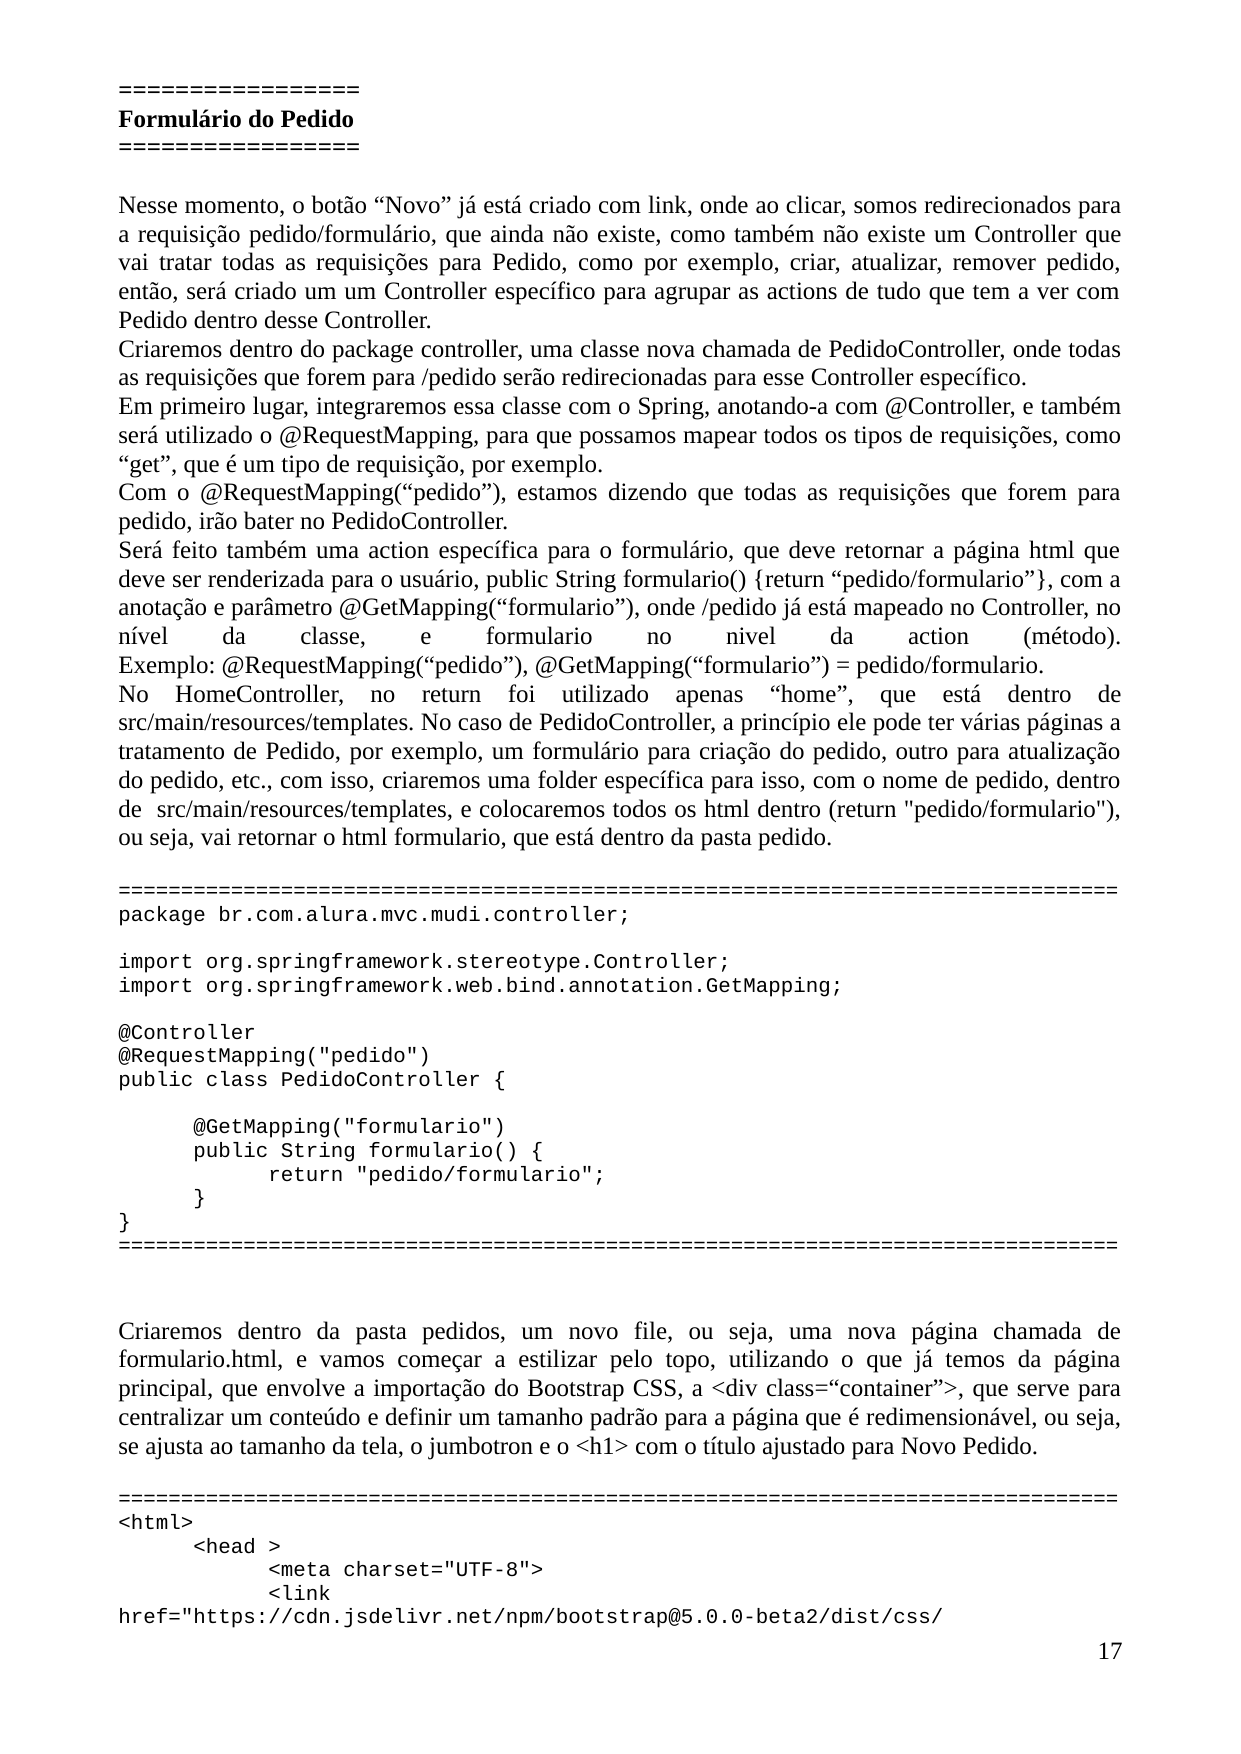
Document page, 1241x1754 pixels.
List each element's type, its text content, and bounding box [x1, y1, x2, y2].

text Será feito também uma action específica para o formulário, que deve retornar a página html que deve ser renderizada para o usuário, public String formulario() {return “pedido/formulario”}, com a anotação e parâmetro @GetMapping(“formulario”), onde /pedido já está mapeado no Controller, no nível da classe, e formulario no nivel da action (método). Exemplo: @RequestMapping(“pedido”), @GetMapping(“formulario”) = pedido/formulario. [118, 535, 1122, 679]
text Criaremos dentro da pasta pedidos, um novo file, ou seja, uma nova página chamada de formulario.html, e vamos começar a estilizar pelo topo, utilizando o que já temos da página principal, que envolve a importação do Bootstrap CSS, a <div class=“container”>, que serve para centralizar um conteúdo e definir um tamanho padrão para a página que é redimensionável, ou seja, se ajusta ao tamanho da tela, o jumbotron e o <h1> com o título ajustado para Novo Pedido. [118, 1316, 1122, 1459]
text <meta charset="UTF-8"> [118, 1559, 1122, 1583]
text ================= [118, 75, 1122, 104]
text <head > [118, 1536, 1122, 1559]
text return "pedido/formulario"; [118, 1164, 1122, 1187]
text ================================================================================ [118, 1235, 1122, 1258]
text <link href="https://cdn.jsdelivr.net/npm/bootstrap@5.0.0-beta2/dist/css/ [118, 1583, 1122, 1630]
text @Controller [118, 1022, 1122, 1046]
text ================= [118, 132, 1122, 161]
text import org.springframework.web.bind.annotation.GetMapping; [118, 974, 1122, 998]
text } [118, 1211, 1122, 1235]
text package br.com.alura.mvc.mudi.controller; [118, 904, 1122, 927]
text Criaremos dentro do package controller, uma classe nova chamada de PedidoController, onde todas as requisições que forem para /pedido serão redirecionadas para esse Controller específico. [118, 334, 1122, 391]
text ================================================================================ [118, 880, 1122, 904]
text import org.springframework.stereotype.Controller; [118, 951, 1122, 974]
text Formulário do Pedido [118, 104, 1122, 132]
text @RequestMapping("pedido") [118, 1046, 1122, 1069]
text ================================================================================ [118, 1488, 1122, 1512]
text public class PedidoController { [118, 1069, 1122, 1093]
text No HomeController, no return foi utilizado apenas “home”, que está dentro de src/main/resources/templates. No caso de PedidoController, a princípio ele pode ter várias páginas a tratamento de Pedido, por exemplo, um formulário para criação do pedido, outro para atualização do pedido, etc., com isso, criaremos uma folder específica para isso, com o nome de pedido, dentro de src/main/resources/templates, e colocaremos todos os html dentro (return "pedido/formulario"), ou seja, vai retornar o html formulario, que está dentro da pasta pedido. [118, 679, 1122, 851]
text @GetMapping("formulario") [118, 1116, 1122, 1140]
text public String formulario() { [118, 1140, 1122, 1164]
text <html> [118, 1512, 1122, 1536]
text } [118, 1187, 1122, 1211]
text Com o @RequestMapping(“pedido”), estamos dizendo que todas as requisições que forem para pedido, irão bater no PedidoController. [118, 477, 1122, 535]
text Em primeiro lugar, integraremos essa classe com o Spring, anotando-a com @Controller, e também será utilizado o @RequestMapping, para que possamos mapear todos os tipos de requisições, como “get”, que é um tipo de requisição, por exemplo. [118, 391, 1122, 477]
text Nesse momento, o botão “Novo” já está criado com link, onde ao clicar, somos redirecionados para a requisição pedido/formulário, que ainda não existe, como também não existe um Controller que vai tratar todas as requisições para Pedido, como por exemplo, criar, atualizar, remover pedido, então, será criado um um Controller específico para agrupar as actions de tudo que tem a ver com Pedido dentro desse Controller. [118, 190, 1122, 334]
